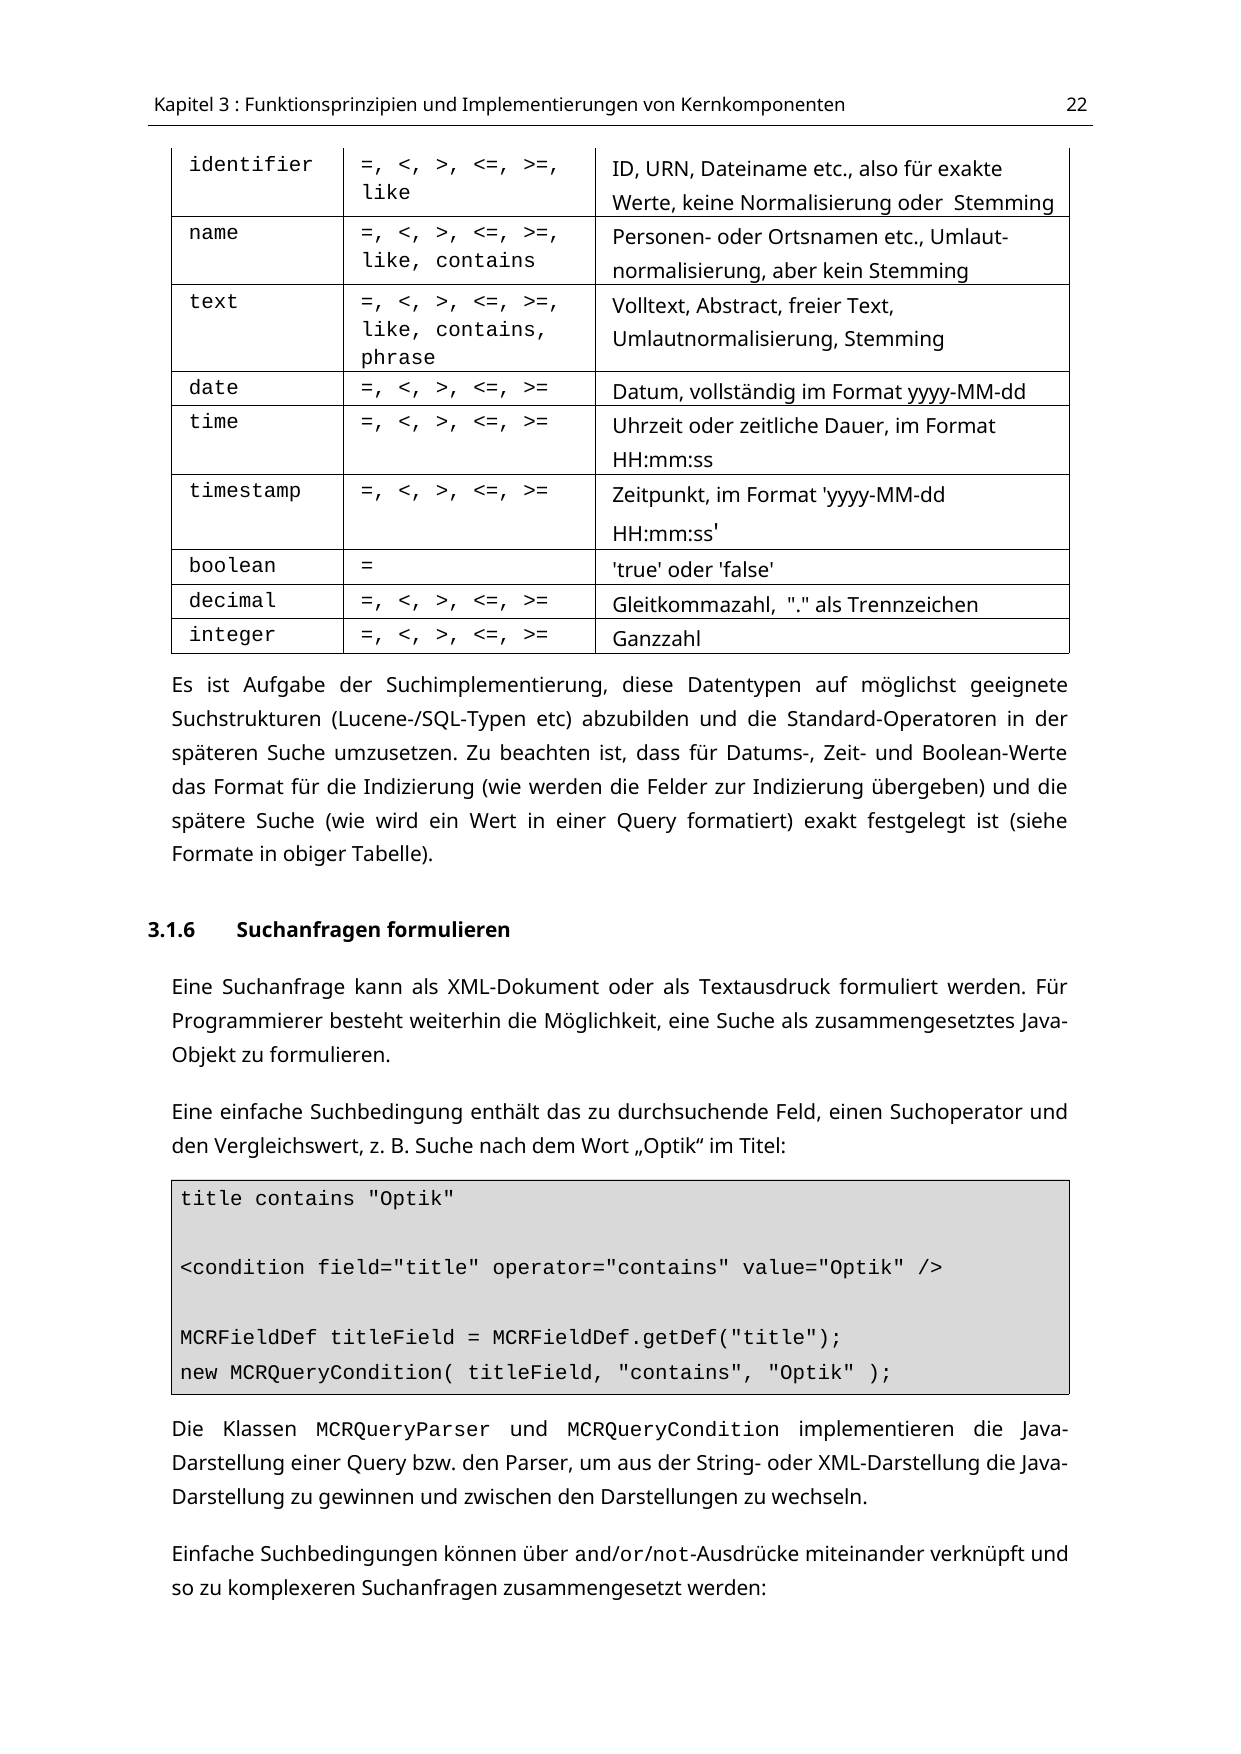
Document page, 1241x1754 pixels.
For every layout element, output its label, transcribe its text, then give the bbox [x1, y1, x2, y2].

table_cell Datum, vollständig im Format yyyy-MM-dd [596, 372, 1069, 405]
subtitle Suchanfragen formulieren [148, 915, 1092, 943]
text new MCRQueryCondition( titleField, "contains", "Optik" ); [172, 1353, 1069, 1394]
table_cell =, <, >, <=, >= [344, 406, 595, 474]
text title contains "Optik" [172, 1181, 1069, 1245]
text MCRFieldDef titleField = MCRFieldDef.getDef("title"); [172, 1318, 1069, 1350]
table_cell text [172, 285, 343, 371]
table_cell Uhrzeit oder zeitliche Dauer, im Format HH:mm:ss [596, 406, 1069, 474]
table_cell boolean [172, 550, 343, 584]
text Es ist Aufgabe der Suchimplementierung, diese Datentypen auf möglichst geeignete Suchstrukturen (Lucene-/SQL-Typen etc) abzubilden und die Standard-Operatoren in der späteren Suche umzusetzen. Zu beachten ist, dass für Datums-, Zeit- und Boolean-Werte das Format für die Indizierung (wie werden die Felder zur Indizierung übergeben) und die spätere Suche (wie wird ein Wert in einer Query formatiert) exakt festgelegt ist (siehe Formate in obiger Tabelle). [171, 670, 1069, 868]
table_cell Volltext, Abstract, freier Text, Umlautnormalisierung, Stemming [596, 285, 1069, 371]
table_cell =, <, >, <=, >= [344, 475, 595, 549]
text Einfache Suchbedingungen können über and/or/not-Ausdrücke miteinander verknüpft und so zu komplexeren Suchanfragen zusammengesetzt werden: [171, 1539, 1069, 1602]
table_cell =, <, >, <=, >=, like [344, 148, 595, 216]
table_cell =, <, >, <=, >=, like, contains, phrase [344, 285, 595, 371]
table_cell =, <, >, <=, >= [344, 372, 595, 405]
text <condition field="title" operator="contains" value="Optik" /> [172, 1248, 1069, 1280]
table_cell Gleitkommazahl, "." als Trennzeichen [596, 585, 1069, 618]
table_cell decimal [172, 585, 343, 618]
text Eine einfache Suchbedingung enthält das zu durchsuchende Feld, einen Suchoperator und den Vergleichswert, z. B. Suche nach dem Wort „Optik“ im Titel: [171, 1097, 1069, 1159]
table_cell Personen- oder Ortsnamen etc., Umlaut-normalisierung, aber kein Stemming [596, 217, 1069, 284]
table_cell Ganzzahl [596, 619, 1069, 653]
table_cell integer [172, 619, 343, 653]
table_cell 'true' oder 'false' [596, 550, 1069, 584]
table_cell = [344, 550, 595, 584]
table_cell timestamp [172, 475, 343, 549]
text Eine Suchanfrage kann als XML-Dokument oder als Textausdruck formuliert werden. Für Programmierer besteht weiterhin die Möglichkeit, eine Suche als zusammengesetztes Java-Objekt zu formulieren. [171, 972, 1069, 1068]
table_cell Zeitpunkt, im Format 'yyyy-MM-dd HH:mm:ss' [596, 475, 1069, 549]
text Die Klassen MCRQueryParser und MCRQueryCondition implementieren die Java-Darstellung einer Query bzw. den Parser, um aus der String- oder XML-Darstellung die Java-Darstellung zu gewinnen und zwischen den Darstellungen zu wechseln. [171, 1414, 1069, 1510]
table_cell identifier [172, 148, 343, 216]
table_cell time [172, 406, 343, 474]
table_cell ID, URN, Dateiname etc., also für exakte Werte, keine Normalisierung oder Stemming [596, 148, 1069, 216]
table_cell name [172, 217, 343, 284]
table_cell =, <, >, <=, >=, like, contains [344, 217, 595, 284]
table_cell date [172, 372, 343, 405]
table_cell =, <, >, <=, >= [344, 585, 595, 618]
table_cell =, <, >, <=, >= [344, 619, 595, 653]
